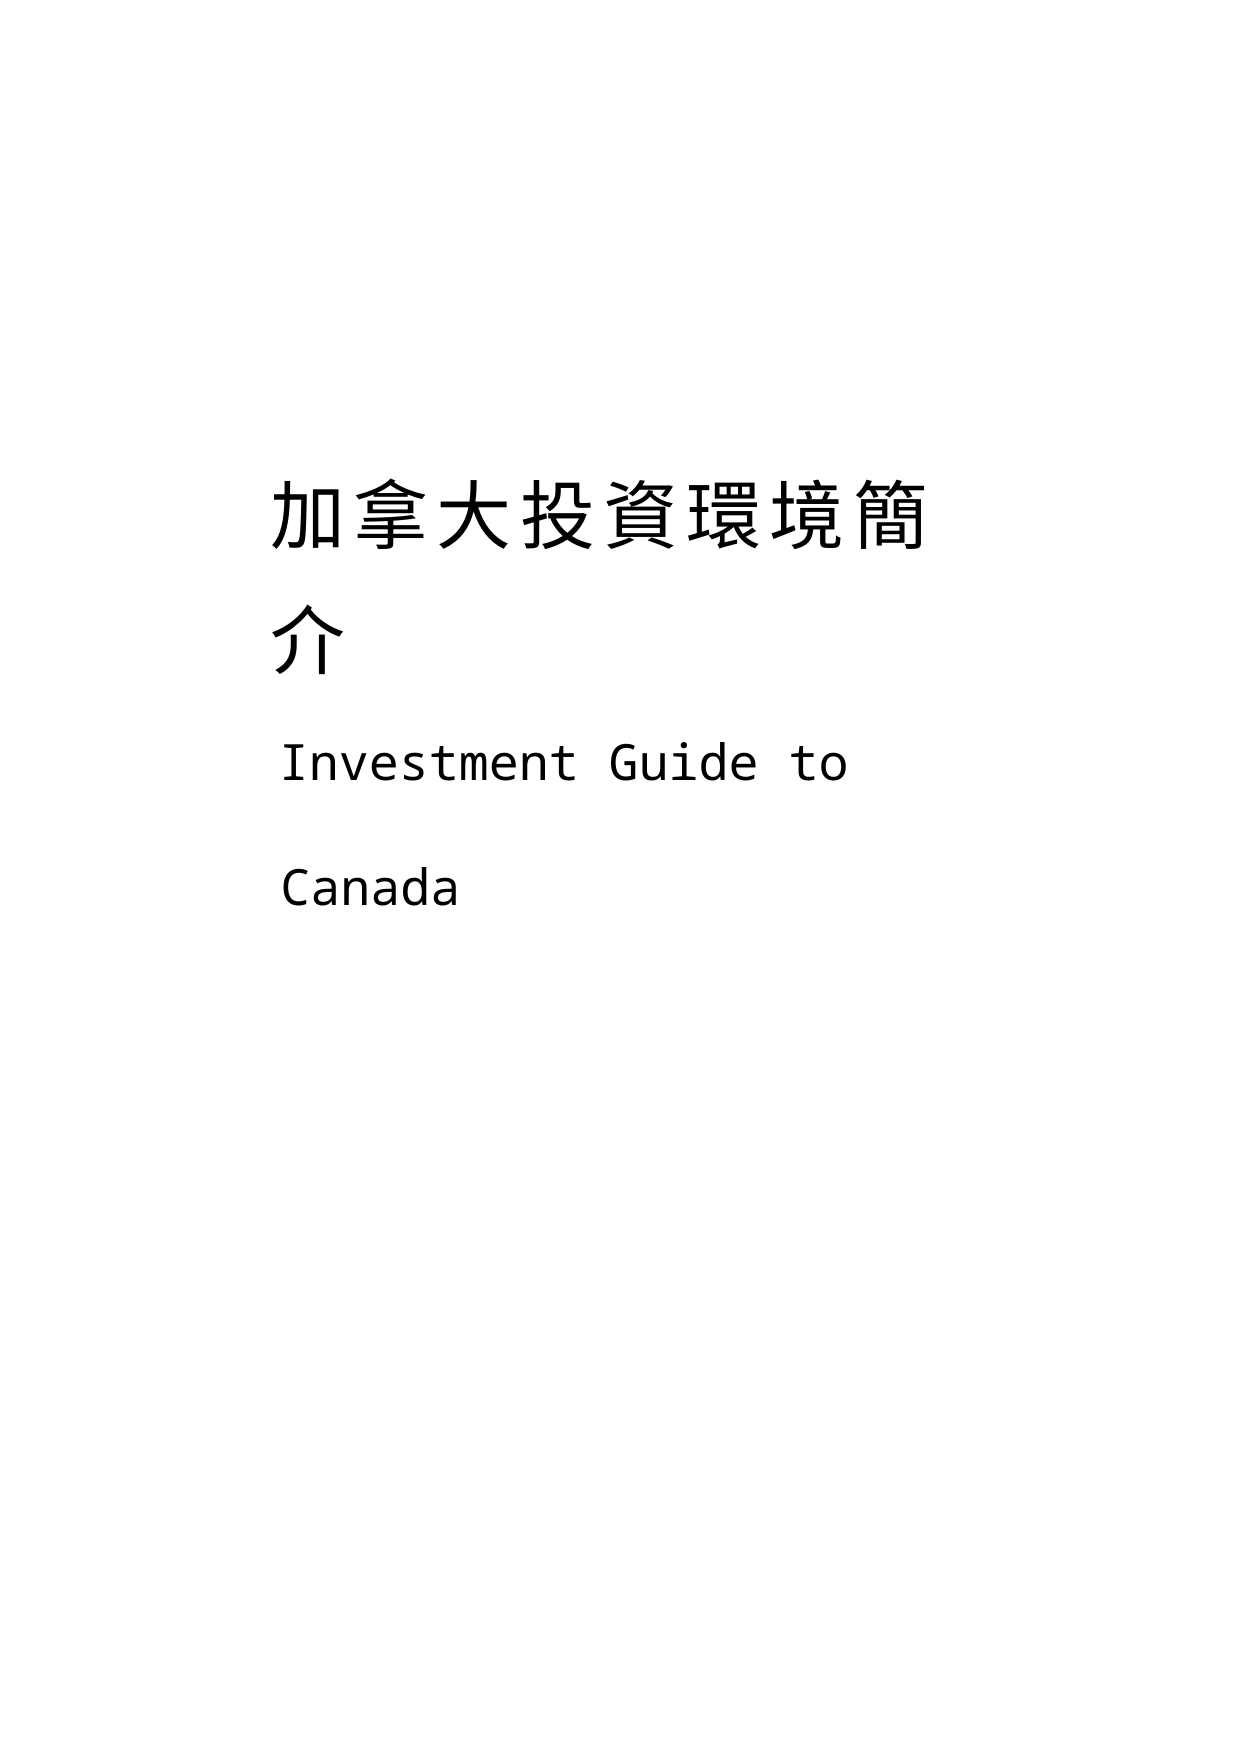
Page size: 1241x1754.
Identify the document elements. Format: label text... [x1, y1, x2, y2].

table_cell 加拿大投資環境簡介 Investment Guide to Canada [183, 385, 1074, 938]
table_header [183, 250, 1074, 385]
